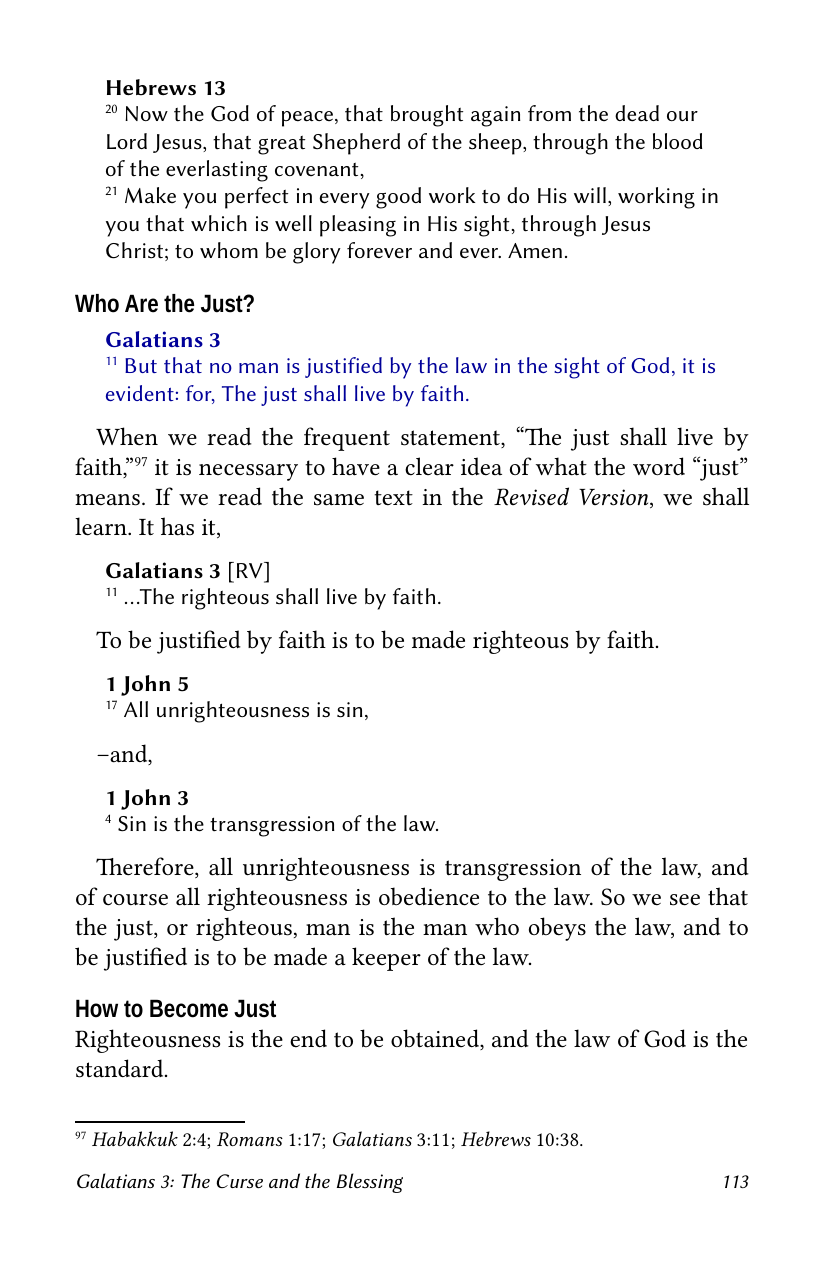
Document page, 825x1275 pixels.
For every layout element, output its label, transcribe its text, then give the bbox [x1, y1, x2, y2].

text Therefore, all unrighteousness is transgression of the law, and of course all righteousness is obedience to the law. So we see that the just, or righteous, man is the man who obeys the law, and to be justified is to be made a keeper of the law. [75, 853, 750, 971]
text Habakkuk 2:4; Romans 1:17; Galatians 3:11; Hebrews 10:38. [75, 1128, 750, 1152]
text 4 Sin is the transgression of the law. [105, 811, 720, 837]
text Galatians 3 [105, 327, 750, 353]
text To be justified by faith is to be made righteous by faith. [75, 626, 750, 655]
subtitle How to Become Just [75, 994, 750, 1022]
text 1 John 3 [105, 784, 750, 811]
text 11 But that no man is justified by the law in the sight of God, it is evident: for, The just shall live by faith. [105, 353, 720, 407]
text 11 ...The righteous shall live by faith. [105, 584, 720, 610]
text 1 John 5 [105, 671, 750, 697]
text 21 Make you perfect in every good work to do His will, working in you that which is well pleasing in His sight, through Jesus Christ; to whom be glory forever and ever. Amen. [105, 183, 720, 264]
text When we read the frequent statement, “The just shall live by faith,” it is necessary to have a clear idea of what the word “just” means. If we read the same text in the Revised Version, we shall learn. It has it, [75, 423, 750, 541]
text Hebrews 13 [105, 75, 750, 101]
text Galatians 3 [RV] [105, 558, 750, 584]
text Righteousness is the end to be obtained, and the law of God is the standard. [75, 1025, 750, 1084]
text 17 All unrighteousness is sin, [105, 697, 720, 723]
text 20 Now the God of peace, that brought again from the dead our Lord Jesus, that great Shepherd of the sheep, through the blood of the everlasting covenant, [105, 101, 720, 182]
text –and, [75, 739, 750, 768]
subtitle Who Are the Just? [75, 289, 750, 318]
